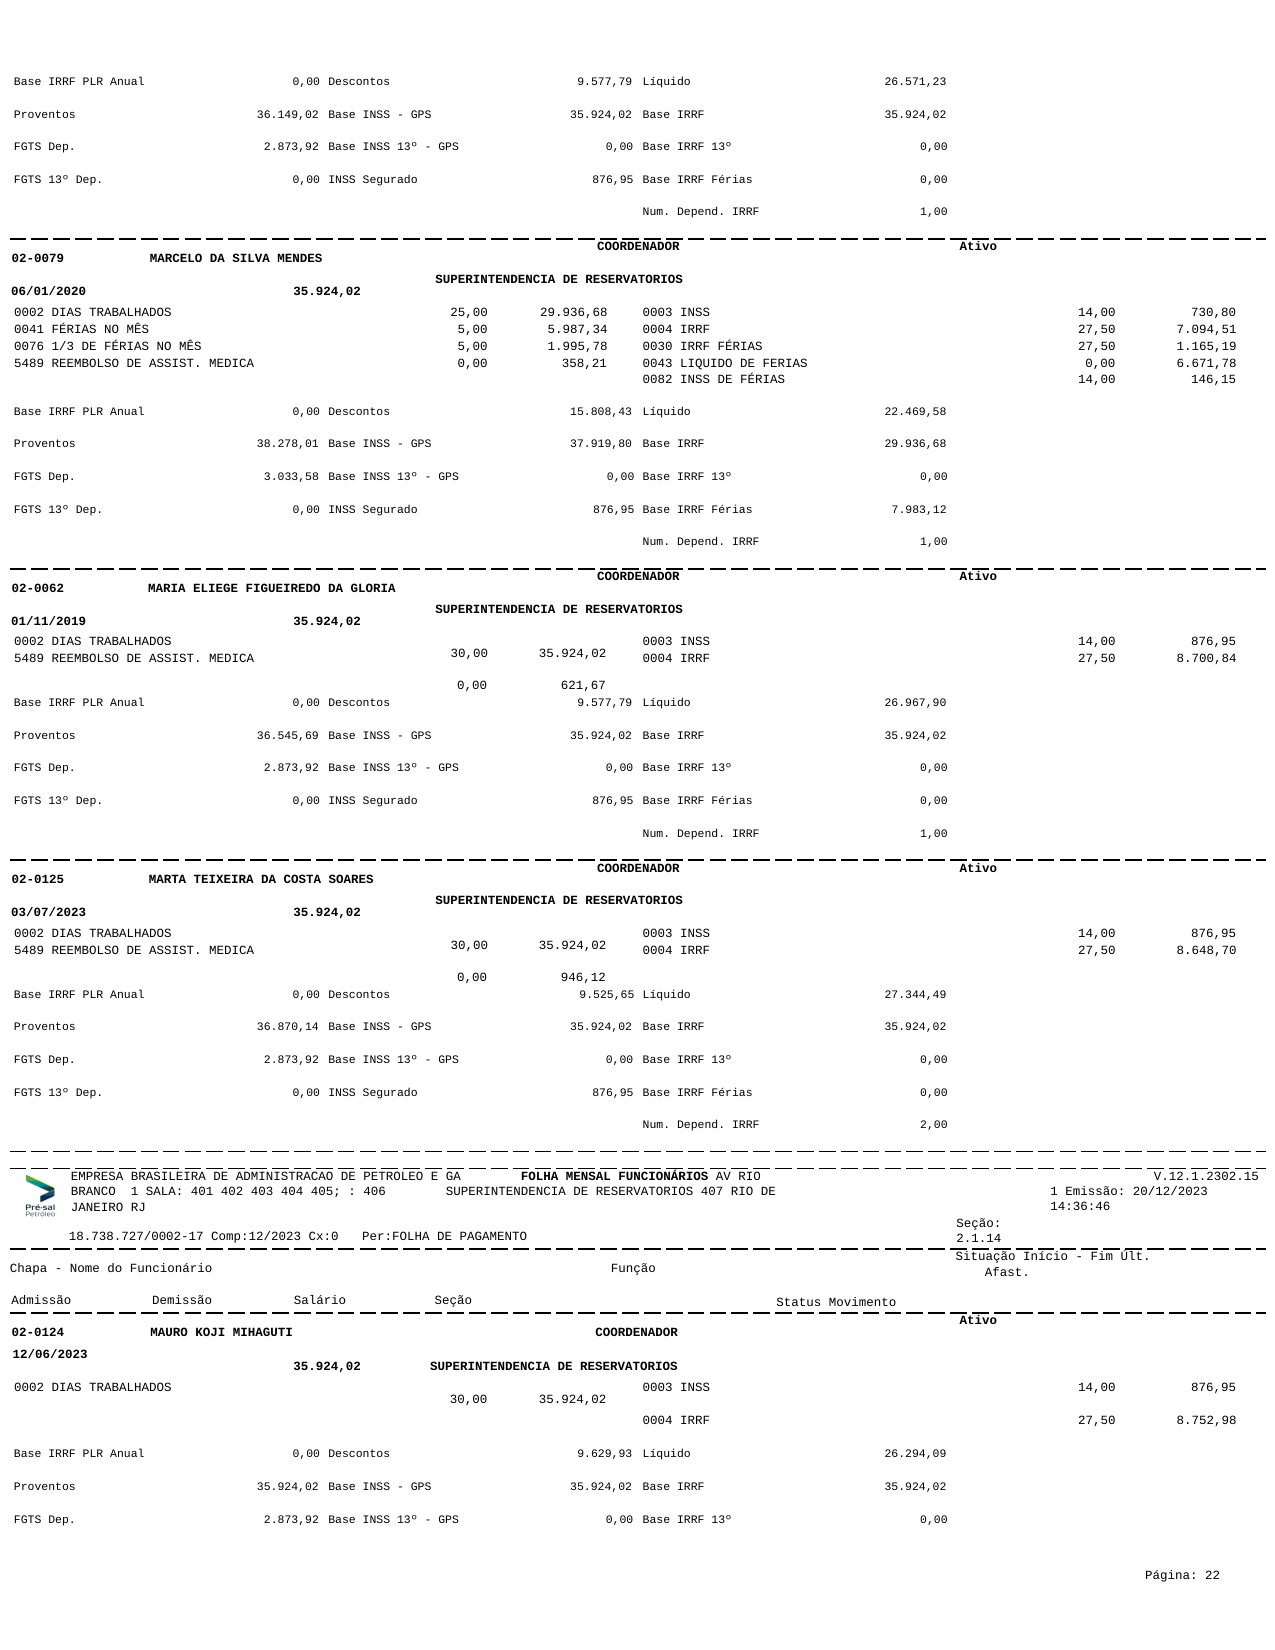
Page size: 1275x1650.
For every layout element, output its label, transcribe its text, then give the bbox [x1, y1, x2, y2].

table_cell [957, 1347, 1078, 1380]
table_cell Base INSS 13º - GPS [328, 470, 540, 503]
table_cell [957, 926, 1078, 988]
table_cell [884, 1312, 957, 1347]
table_cell [957, 729, 1078, 761]
table_cell [1169, 1480, 1266, 1513]
table_cell 14,00 [1078, 1380, 1169, 1413]
table_cell [1078, 108, 1169, 140]
table_cell INSS Segurado [328, 503, 540, 535]
table_cell [1078, 75, 1169, 108]
table_cell Num. Depend. IRRF [643, 205, 884, 238]
table_cell [957, 305, 1078, 372]
table_cell [1169, 1020, 1266, 1053]
table_cell [957, 405, 1078, 437]
table_cell 06/01/2020 35.924,02 [10, 272, 435, 305]
table_cell Base IRRF PLR Anual [10, 1447, 257, 1480]
table_cell Base IRRF [643, 438, 884, 470]
table_cell [1078, 140, 1169, 173]
table_cell [10, 205, 642, 238]
table_cell [957, 470, 1078, 503]
table_cell 36.870,14 [257, 1020, 328, 1053]
table_cell [1078, 272, 1169, 305]
table_cell [1169, 568, 1266, 602]
table_cell FGTS 13º Dep. [10, 1086, 257, 1118]
table_cell 30,00 35.924,02 0,00 621,67 [450, 635, 642, 696]
table_cell [10, 372, 257, 405]
table_cell Base INSS - GPS [328, 438, 540, 470]
table_cell 7.983,12 [884, 503, 957, 535]
table_cell 0,00 [257, 794, 328, 827]
table_cell [1078, 1020, 1169, 1053]
table_cell [1169, 1514, 1266, 1547]
table_header [776, 1168, 957, 1248]
table_cell [257, 1118, 328, 1151]
table_cell 0,00 [570, 761, 642, 794]
table_cell 0,00 [884, 1514, 957, 1547]
table_cell 27,50 [1078, 1414, 1169, 1447]
table_cell Num. Depend. IRRF [643, 827, 884, 859]
table_cell 0004 IRRF [643, 1414, 884, 1447]
table_cell [1078, 602, 1169, 634]
table_cell [957, 1118, 1078, 1151]
table_cell 876,95 [570, 173, 642, 205]
table_cell FGTS Dep. [10, 761, 257, 794]
table_cell 15.808,43 [540, 405, 642, 437]
table_cell [1169, 1053, 1266, 1086]
table_cell 0003 INSS 0004 IRRF [643, 635, 884, 696]
table_cell [957, 1020, 1078, 1053]
table_header EMPRESA BRASILEIRA DE ADMINISTRACAO DE PETROLEO E GA FOLHA MENSAL FUNCIONÁRIOS AV RIO BRANCO 1 SALA: 401 402 403 404 405; : 406 SUPERINTENDENCIA DE RESERVATORIOS 407 RIO DE JANEIRO RJ 18.738.727/0002-17 Comp:12/2023 Cx:0 Per:FOLHA DE PAGAMENTO [10, 1168, 776, 1248]
table_cell 730,80 7.094,51 1.165,19 6.671,78 [1169, 305, 1266, 372]
table_cell [1169, 470, 1266, 503]
table_cell INSS Segurado [328, 794, 570, 827]
table_cell 0082 INSS DE FÉRIAS [643, 372, 884, 405]
table_cell [1078, 568, 1169, 602]
table_cell 35.924,02 [570, 729, 642, 761]
table_cell FGTS Dep. [10, 1053, 257, 1086]
table_cell 36.545,69 [257, 729, 328, 761]
table_cell Base INSS 13º - GPS [328, 1053, 570, 1086]
table_cell 36.149,02 [257, 108, 328, 140]
table_cell 0,00 [884, 761, 957, 794]
table_cell [1078, 894, 1169, 926]
table_cell [257, 827, 328, 859]
table_cell SUPERINTENDENCIA DE RESERVATORIOS [435, 894, 884, 926]
table_cell [957, 988, 1078, 1020]
table_cell 26.967,90 [884, 696, 957, 729]
table_cell [957, 761, 1078, 794]
table_cell [1169, 859, 1266, 893]
table_cell [1169, 272, 1266, 305]
table_cell [450, 372, 540, 405]
table_cell 0,00 [257, 1086, 328, 1118]
table_cell [884, 372, 957, 405]
table_cell 3.033,58 [257, 470, 328, 503]
table_cell FGTS 13º Dep. [10, 503, 257, 535]
table_cell [884, 1414, 957, 1447]
table_cell Proventos [10, 1480, 257, 1513]
table_cell 30,00 35.924,02 [328, 1380, 642, 1413]
table_cell [570, 1118, 642, 1151]
table_cell [1078, 238, 1169, 272]
table_cell 9.525,65 [450, 988, 642, 1020]
table_cell [1078, 761, 1169, 794]
table_cell INSS Segurado [328, 173, 570, 205]
table_cell [884, 272, 957, 305]
table_cell Líquido [643, 988, 884, 1020]
table_cell Base INSS - GPS [328, 1020, 570, 1053]
table_cell 876,95 [570, 794, 642, 827]
table_cell [1169, 696, 1266, 729]
table_cell 8.752,98 [1169, 1414, 1266, 1447]
table_cell 35.924,02 [257, 1480, 328, 1513]
table_cell [957, 1414, 1078, 1447]
table_cell Base IRRF Férias [643, 794, 884, 827]
table_cell [1169, 108, 1266, 140]
table_cell Base IRRF 13º [643, 1514, 884, 1547]
table_cell [957, 272, 1078, 305]
table_cell [1169, 1118, 1266, 1151]
table_cell Base IRRF 13º [643, 761, 884, 794]
table_cell FGTS Dep. [10, 140, 257, 173]
table_cell 0,00 [884, 1053, 957, 1086]
table_cell [1078, 729, 1169, 761]
table_cell [957, 1480, 1078, 1513]
table_cell [957, 794, 1078, 827]
table_cell [957, 894, 1078, 926]
table_cell [957, 1514, 1078, 1547]
table_cell [957, 205, 1078, 238]
table_cell 35.924,02 [884, 729, 957, 761]
table_cell 02-0079 MARCELO DA SILVA MENDES [10, 238, 597, 272]
table_cell SUPERINTENDENCIA DE RESERVATORIOS [435, 602, 884, 634]
table_cell [1169, 988, 1266, 1020]
table_cell 0,00 [570, 1514, 642, 1547]
table_cell [1078, 1514, 1169, 1547]
table_cell [1078, 205, 1169, 238]
table_cell 0002 DIAS TRABALHADOS 5489 REEMBOLSO DE ASSIST. MEDICA [10, 926, 328, 988]
table_cell Base IRRF [643, 1480, 884, 1513]
table_cell 35.924,02 [884, 1480, 957, 1513]
table_cell 29.936,68 [884, 438, 957, 470]
table_cell [957, 108, 1078, 140]
table_cell 0,00 [257, 1447, 328, 1480]
table_cell INSS Segurado [328, 1086, 570, 1118]
table_cell Descontos [328, 405, 450, 437]
table_cell [1169, 794, 1266, 827]
table_cell SUPERINTENDENCIA DE RESERVATORIOS [435, 272, 884, 305]
table_cell 2.873,92 [257, 1053, 328, 1086]
table_cell [957, 1447, 1078, 1480]
table_cell [1169, 238, 1266, 272]
table_cell 38.278,01 [257, 438, 328, 470]
table_cell [957, 438, 1078, 470]
table_cell Líquido [643, 405, 884, 437]
table_cell [1169, 173, 1266, 205]
table_cell [328, 1414, 570, 1447]
table_cell [10, 1414, 257, 1447]
table_cell [957, 173, 1078, 205]
table_cell 0,00 [884, 173, 957, 205]
table_cell [957, 602, 1078, 634]
table_cell [1078, 1480, 1169, 1513]
table_cell [1169, 729, 1266, 761]
table_cell [328, 827, 570, 859]
table_cell [1078, 173, 1169, 205]
table_cell Num. Depend. IRRF [643, 1118, 884, 1151]
table_cell [957, 696, 1078, 729]
table_cell Status Movimento [776, 1248, 957, 1312]
table_cell Num. Depend. IRRF [643, 535, 884, 568]
table_cell [1169, 503, 1266, 535]
table_cell Base IRRF PLR Anual [10, 696, 257, 729]
table_cell 876,95 [570, 1086, 642, 1118]
table_cell [257, 1380, 328, 1413]
table_cell 35.924,02 SUPERINTENDENCIA DE RESERVATORIOS [257, 1347, 884, 1380]
table_cell [570, 1414, 642, 1447]
table_cell [884, 238, 957, 272]
table_cell Base INSS - GPS [328, 108, 570, 140]
table_cell 14,00 [1078, 372, 1169, 405]
table_cell 35.924,02 [570, 1480, 642, 1513]
table_cell [328, 1118, 570, 1151]
table_cell [257, 535, 328, 568]
table_cell [957, 1380, 1078, 1413]
table_cell Proventos [10, 1020, 257, 1053]
table_cell [450, 405, 540, 437]
table_cell 27.344,49 [884, 988, 957, 1020]
table_cell [1078, 1347, 1169, 1380]
table_cell [540, 535, 642, 568]
table_cell [1078, 1118, 1169, 1151]
table_cell COORDENADOR [597, 568, 884, 602]
table_cell [1169, 894, 1266, 926]
table_cell [1078, 438, 1169, 470]
table_cell [1078, 470, 1169, 503]
table_cell [957, 635, 1078, 696]
table_cell Base IRRF Férias [643, 503, 884, 535]
table_cell [1078, 696, 1169, 729]
table_cell [884, 602, 957, 634]
table_cell [1169, 1347, 1266, 1380]
table_cell Base IRRF PLR Anual [10, 405, 257, 437]
table_cell 0002 DIAS TRABALHADOS [10, 1380, 257, 1413]
table_cell 1,00 [884, 205, 957, 238]
table_cell 9.577,79 [570, 75, 642, 108]
table_cell FGTS Dep. [10, 1514, 257, 1547]
table_cell Base IRRF Férias [643, 173, 884, 205]
table_cell Líquido [643, 696, 884, 729]
table_cell 0002 DIAS TRABALHADOS 5489 REEMBOLSO DE ASSIST. MEDICA [10, 635, 450, 696]
table_cell Base IRRF [643, 729, 884, 761]
table_cell 0003 INSS [643, 1380, 884, 1413]
table_cell [1169, 140, 1266, 173]
table_cell [570, 827, 642, 859]
table_cell [957, 827, 1078, 859]
table_cell [1169, 405, 1266, 437]
table_cell Ativo [957, 1312, 1078, 1347]
table_cell 02-0062 MARIA ELIEGE FIGUEIREDO DA GLORIA [10, 568, 597, 602]
table_cell Base INSS 13º - GPS [328, 1514, 570, 1547]
table_cell [10, 535, 257, 568]
table_cell [884, 635, 957, 696]
table_cell 37.919,80 [540, 438, 642, 470]
table_cell FGTS Dep. [10, 470, 257, 503]
table_cell Base INSS 13º - GPS [328, 140, 570, 173]
table_cell 876,95 [540, 503, 642, 535]
table_cell 2,00 [884, 1118, 957, 1151]
table_cell [957, 140, 1078, 173]
table_cell [1078, 405, 1169, 437]
table_cell Ativo [957, 859, 1078, 893]
table_cell 0,00 [884, 794, 957, 827]
table_cell 0003 INSS 0004 IRRF [643, 926, 884, 988]
table_cell [1078, 503, 1169, 535]
table_cell [884, 926, 957, 988]
table_cell 03/07/2023 35.924,02 [10, 894, 435, 926]
table_cell [1169, 75, 1266, 108]
table_cell Base IRRF PLR Anual [10, 988, 292, 1020]
table_cell [1169, 438, 1266, 470]
table_cell 2.873,92 [257, 761, 328, 794]
table_cell 14,00 27,50 27,50 0,00 [1078, 305, 1169, 372]
table_cell 0,00 [884, 1086, 957, 1118]
table_cell 22.469,58 [884, 405, 957, 437]
table_cell [328, 372, 450, 405]
table_cell [1078, 1447, 1169, 1480]
table_cell 01/11/2019 35.924,02 [10, 602, 435, 634]
table_cell [957, 503, 1078, 535]
table_cell 12/06/2023 [10, 1347, 257, 1380]
table_cell Líquido [643, 75, 884, 108]
table_cell Situação Início - Fim Últ. Afast. [957, 1248, 1169, 1312]
table_cell [884, 894, 957, 926]
table_cell [1078, 988, 1169, 1020]
table_cell Líquido [643, 1447, 884, 1480]
table_cell [884, 305, 957, 372]
table_cell [1078, 859, 1169, 893]
table_cell [1169, 1447, 1266, 1480]
table_cell Proventos [10, 108, 257, 140]
table_cell [884, 1380, 957, 1413]
table_cell [1169, 1248, 1266, 1312]
table_cell 30,00 35.924,02 0,00 946,12 [450, 926, 642, 988]
table_cell [1169, 535, 1266, 568]
table_cell [257, 372, 328, 405]
table_cell 26.571,23 [884, 75, 957, 108]
table_cell [10, 827, 257, 859]
table_cell [957, 535, 1078, 568]
table_cell 0,00 [540, 470, 642, 503]
table_cell Base IRRF Férias [643, 1086, 884, 1118]
table_cell Chapa - Nome do Funcionário Função Admissão Demissão Salário Seção [10, 1248, 776, 1312]
table_cell 0,00 [257, 503, 328, 535]
table_header Seção: 2.1.14 [957, 1168, 1050, 1248]
table_cell COORDENADOR [597, 238, 884, 272]
table_cell [957, 1053, 1078, 1086]
table_cell 0,00 [570, 1053, 642, 1086]
table_cell 876,95 8.648,70 [1169, 926, 1266, 988]
table_cell Base IRRF PLR Anual [10, 75, 257, 108]
table_cell 0,00 [884, 470, 957, 503]
table_cell [957, 372, 1078, 405]
table_cell [1169, 761, 1266, 794]
table_cell Base INSS - GPS [328, 1480, 570, 1513]
table_cell Base IRRF [643, 1020, 884, 1053]
table_cell 35.924,02 [570, 1020, 642, 1053]
table_cell Base IRRF 13º [643, 470, 884, 503]
table_cell 25,00 5,00 5,00 0,00 [450, 305, 540, 372]
table_cell [1169, 827, 1266, 859]
table_cell Ativo [957, 568, 1078, 602]
table_cell Base IRRF 13º [643, 140, 884, 173]
table_cell 0,00 [570, 140, 642, 173]
table_cell 26.294,09 [884, 1447, 957, 1480]
table_cell 29.936,68 5.987,34 1.995,78 358,21 [540, 305, 642, 372]
table_cell [1078, 535, 1169, 568]
table_cell 9.629,93 [570, 1447, 642, 1480]
table_cell Base INSS - GPS [328, 729, 570, 761]
table_cell [957, 1086, 1078, 1118]
table_cell 35.924,02 [884, 108, 957, 140]
table_cell 02-0124 MAURO KOJI MIHAGUTI COORDENADOR [10, 1312, 884, 1347]
table_cell [957, 75, 1078, 108]
table_cell 35.924,02 [570, 108, 642, 140]
table_cell Base INSS 13º - GPS [328, 761, 570, 794]
table_cell [884, 568, 957, 602]
table_cell 9.577,79 [570, 696, 642, 729]
table_cell 0,00 [257, 173, 328, 205]
table_cell Base IRRF [643, 108, 884, 140]
table_cell Base IRRF 13º [643, 1053, 884, 1086]
table_cell Descontos [328, 696, 570, 729]
table_cell [1169, 1086, 1266, 1118]
table_cell [1169, 1312, 1266, 1347]
table_cell 1,00 [884, 535, 957, 568]
table_cell Descontos [328, 75, 570, 108]
table_cell 0,00 [257, 696, 328, 729]
table_cell [328, 535, 540, 568]
table_cell COORDENADOR [597, 859, 884, 893]
table_cell 0,00 [292, 988, 328, 1020]
table_cell [1169, 602, 1266, 634]
table_cell 1,00 [884, 827, 957, 859]
table_cell 35.924,02 [884, 1020, 957, 1053]
table_cell 14,00 27,50 [1078, 926, 1169, 988]
table_cell [257, 1414, 328, 1447]
table_cell FGTS 13º Dep. [10, 794, 257, 827]
table_cell [328, 305, 450, 372]
table_cell [540, 372, 642, 405]
table_cell FGTS 13º Dep. [10, 173, 257, 205]
table_cell 0002 DIAS TRABALHADOS 0041 FÉRIAS NO MÊS 0076 1/3 DE FÉRIAS NO MÊS 5489 REEMBOLSO DE ASSIST. MEDICA [10, 305, 328, 372]
table_cell [1078, 1053, 1169, 1086]
table_cell 2.873,92 [257, 1514, 328, 1547]
table_cell [884, 859, 957, 893]
table_cell 876,95 8.700,84 [1169, 635, 1266, 696]
table_cell Descontos [328, 988, 450, 1020]
table_cell [10, 1118, 257, 1151]
table_cell Proventos [10, 729, 257, 761]
table_cell [328, 926, 450, 988]
table_cell 0,00 [257, 405, 328, 437]
table_cell [1078, 827, 1169, 859]
table_cell [1169, 205, 1266, 238]
table_cell 14,00 27,50 [1078, 635, 1169, 696]
table_cell 146,15 [1169, 372, 1266, 405]
table_cell 0003 INSS 0004 IRRF 0030 IRRF FÉRIAS 0043 LIQUIDO DE FERIAS [643, 305, 884, 372]
table_cell 876,95 [1169, 1380, 1266, 1413]
table_cell Proventos [10, 438, 257, 470]
table_cell Ativo [957, 238, 1078, 272]
table_cell [1078, 1312, 1169, 1347]
table_cell [1078, 1086, 1169, 1118]
table_cell [884, 1347, 957, 1380]
table_cell Descontos [328, 1447, 570, 1480]
table_cell 02-0125 MARTA TEIXEIRA DA COSTA SOARES [10, 859, 597, 893]
table_cell 2.873,92 [257, 140, 328, 173]
table_cell [1078, 794, 1169, 827]
table_header V.12.1.2302.151 Emissão: 20/12/2023 14:36:46 [1050, 1168, 1266, 1248]
table_cell 0,00 [257, 75, 328, 108]
table_cell 0,00 [884, 140, 957, 173]
